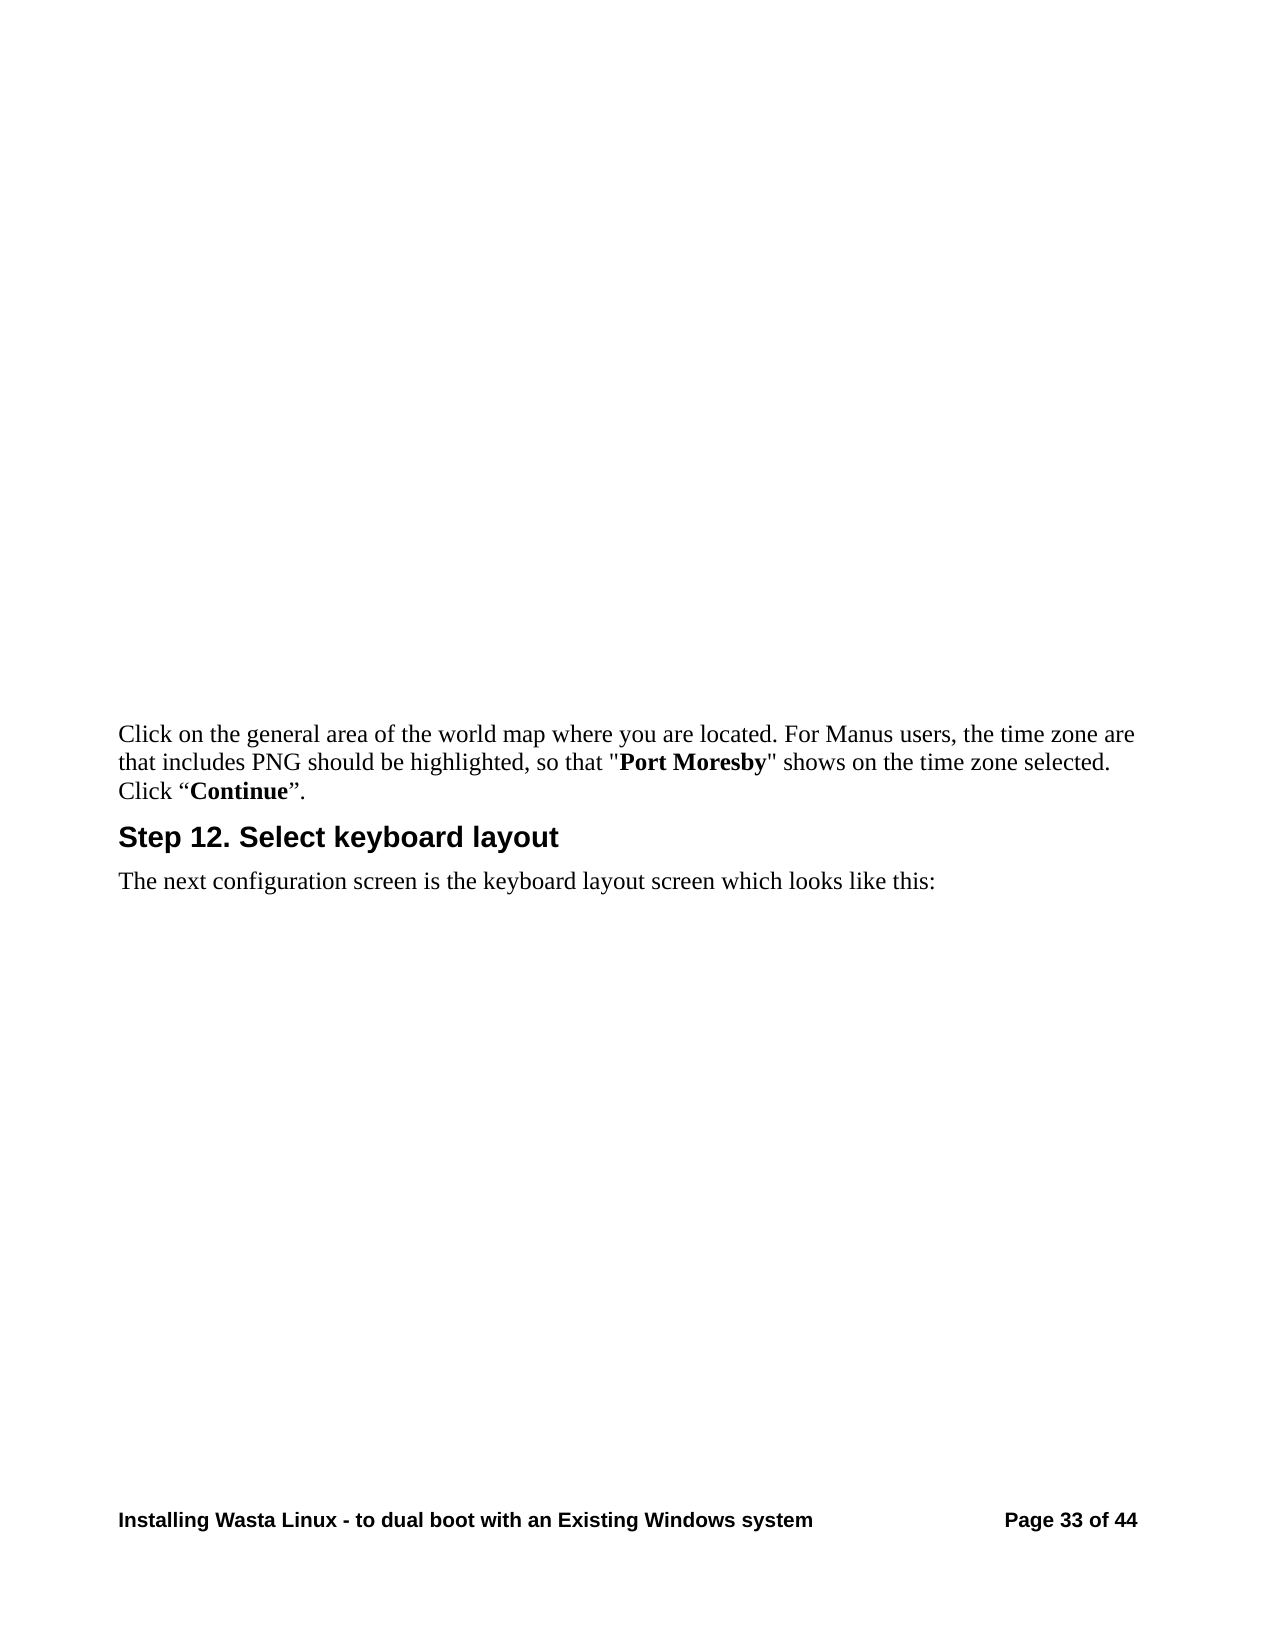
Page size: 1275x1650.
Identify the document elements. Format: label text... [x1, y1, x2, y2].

subtitle Step 12. Select keyboard layout [118, 819, 1157, 853]
text Click on the general area of the world map where you are located. For Manus users, the time zone are that includes PNG should be highlighted, so that "Port Moresby" shows on the time zone selected. [118, 719, 1157, 776]
text The next configuration screen is the keyboard layout screen which looks like this: [118, 866, 1157, 894]
text Click “Continue”. [118, 776, 1157, 805]
